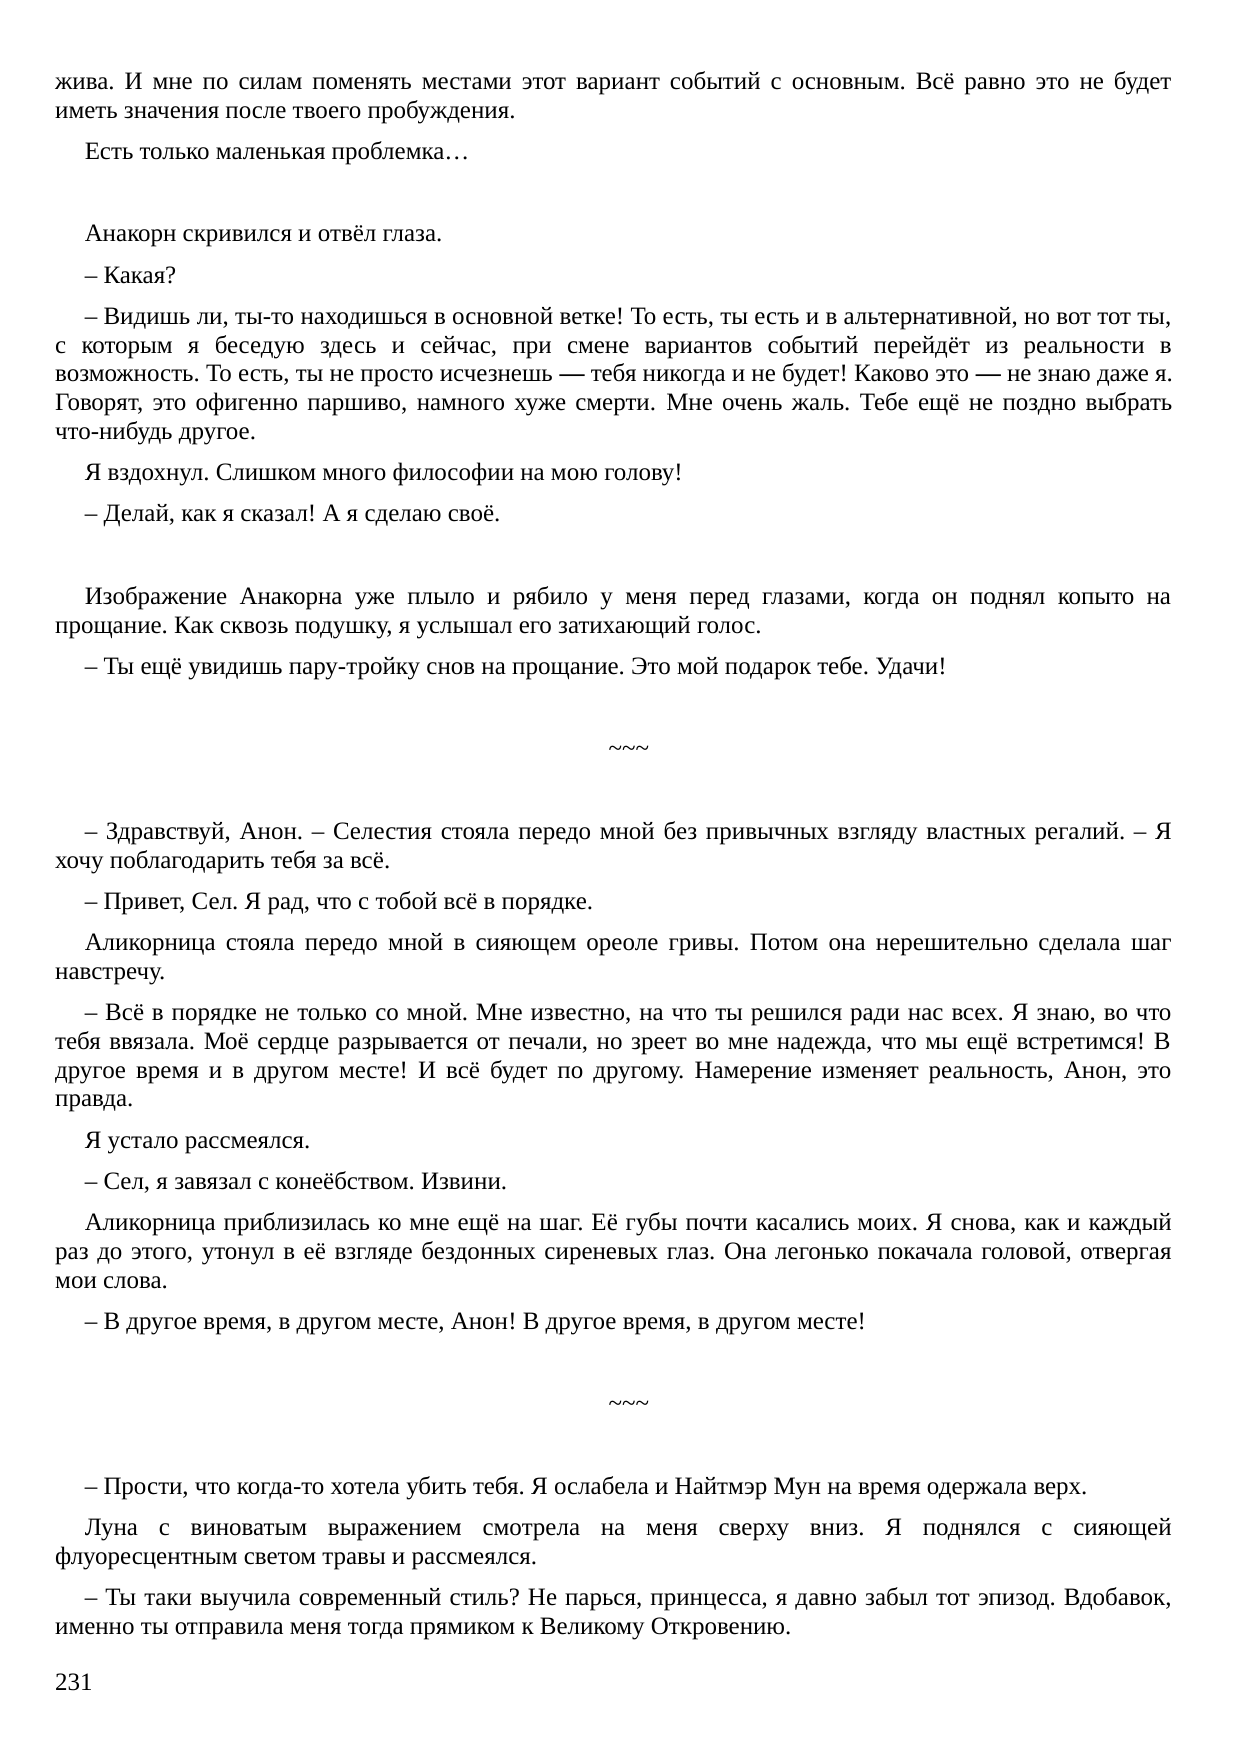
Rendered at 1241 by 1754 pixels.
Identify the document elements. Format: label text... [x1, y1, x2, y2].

text – Видишь ли, ты-то находишься в основной ветке! То есть, ты есть и в альтернативной, но вот тот ты, с которым я беседую здесь и сейчас, при смене вариантов событий перейдёт из реальности в возможность. То есть, ты не просто исчезнешь — тебя никогда и не будет! Каково это — не знаю даже я. Говорят, это офигенно паршиво, намного хуже смерти. Мне очень жаль. Тебе ещё не поздно выбрать что-нибудь другое. [55, 301, 1173, 445]
text – Сел, я завязал с конеёбством. Извини. [55, 1166, 1173, 1195]
text – Здравствуй, Анон. – Селестия стояла передо мной без привычных взгляду властных регалий. – Я хочу поблагодарить тебя за всё. [55, 816, 1173, 873]
text ~~~ [55, 733, 1173, 762]
text Аликорница приблизилась ко мне ещё на шаг. Её губы почти касались моих. Я снова, как и каждый раз до этого, утонул в её взгляде бездонных сиреневых глаз. Она легонько покачала головой, отвергая мои слова. [55, 1207, 1173, 1293]
text – Прости, что когда-то хотела убить тебя. Я ослабела и Найтмэр Мун на время одержала верх. [55, 1471, 1173, 1500]
text Я вздохнул. Слишком много философии на мою голову! [55, 457, 1173, 486]
text Есть только маленькая проблемка… [55, 136, 1173, 165]
text Анакорн скривился и отвёл глаза. [55, 218, 1173, 247]
text – Ты ещё увидишь пару-тройку снов на прощание. Это мой подарок тебе. Удачи! [55, 651, 1173, 680]
text Я устало рассмеялся. [55, 1125, 1173, 1153]
text – Всё в порядке не только со мной. Мне известно, на что ты решился ради нас всех. Я знаю, во что тебя ввязала. Моё сердце разрывается от печали, но зреет во мне надежда, что мы ещё встретимся! В другое время и в другом месте! И всё будет по другому. Намерение изменяет реальность, Анон, это правда. [55, 997, 1173, 1112]
text жива. И мне по силам поменять местами этот вариант событий с основным. Всё равно это не будет иметь значения после твоего пробуждения. [55, 66, 1173, 123]
text – Ты таки выучила современный стиль? Не парься, принцесса, я давно забыл тот эпизод. Вдобавок, именно ты отправила меня тогда прямиком к Великому Откровению. [55, 1582, 1173, 1640]
text – Какая? [55, 260, 1173, 288]
text Изображение Анакорна уже плыло и рябило у меня перед глазами, когда он поднял копыто на прощание. Как сквозь подушку, я услышал его затихающий голос. [55, 581, 1173, 638]
text – Привет, Сел. Я рад, что с тобой всё в порядке. [55, 886, 1173, 915]
text ~~~ [55, 1388, 1173, 1417]
text Аликорница стояла передо мной в сияющем ореоле гривы. Потом она нерешительно сделала шаг навстречу. [55, 927, 1173, 985]
text – Делай, как я сказал! А я сделаю своё. [55, 498, 1173, 527]
text – В другое время, в другом месте, Анон! В другое время, в другом месте! [55, 1306, 1173, 1335]
text Луна с виноватым выражением смотрела на меня сверху вниз. Я поднялся с сияющей флуоресцентным светом травы и рассмеялся. [55, 1512, 1173, 1570]
